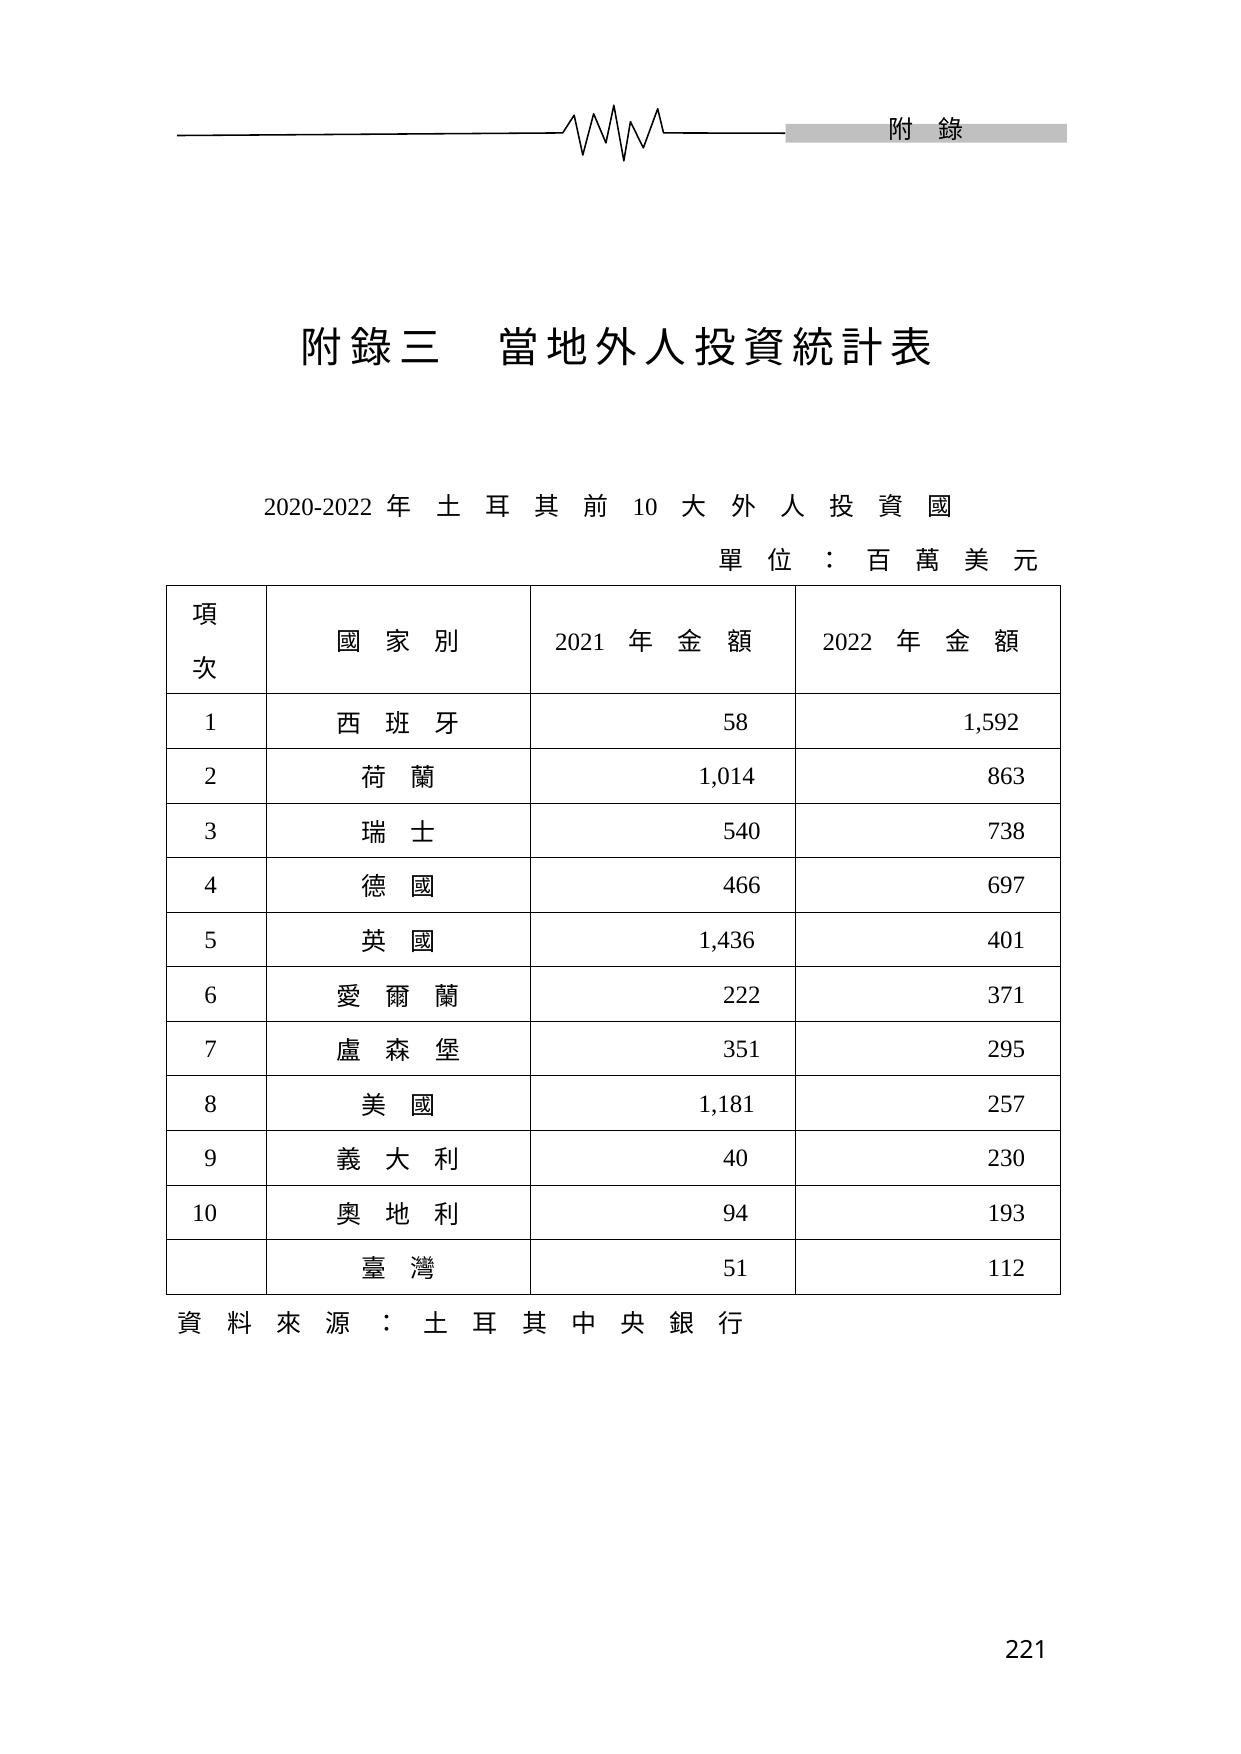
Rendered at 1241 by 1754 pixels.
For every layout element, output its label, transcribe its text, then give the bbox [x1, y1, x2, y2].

table_cell 1,592 [796, 694, 1060, 748]
table_cell 臺灣 [267, 1240, 530, 1294]
table_cell 295 [796, 1022, 1060, 1075]
table_header 國家別 [267, 586, 530, 693]
table_cell 257 [796, 1076, 1060, 1130]
table_cell 瑞士 [267, 804, 530, 857]
table_cell 6 [167, 967, 266, 1021]
table_cell 義大利 [267, 1131, 530, 1184]
table_cell 1,436 [531, 913, 795, 966]
table_cell 230 [796, 1131, 1060, 1184]
table_cell 466 [531, 858, 795, 912]
table_cell [167, 1240, 266, 1294]
table_header 2021年金額 [531, 586, 795, 693]
table_cell 697 [796, 858, 1060, 912]
table_cell 58 [531, 694, 795, 748]
table_cell 1 [167, 694, 266, 748]
table_cell 3 [167, 804, 266, 857]
table_cell 94 [531, 1186, 795, 1239]
table_cell 40 [531, 1131, 795, 1184]
table_cell 51 [531, 1240, 795, 1294]
table_cell 1,181 [531, 1076, 795, 1130]
table_cell 愛爾蘭 [267, 967, 530, 1021]
text 附錄三 當地外人投資統計表 [178, 291, 1063, 398]
table_cell 9 [167, 1131, 266, 1184]
text 單位：百萬美元 [178, 532, 1063, 585]
table_cell 222 [531, 967, 795, 1021]
table_cell 奧地利 [267, 1186, 530, 1239]
table_cell 371 [796, 967, 1060, 1021]
table_cell 2 [167, 749, 266, 802]
table_cell 英國 [267, 913, 530, 966]
table_cell 5 [167, 913, 266, 966]
table_cell 德國 [267, 858, 530, 912]
table_cell 351 [531, 1022, 795, 1075]
text 2020-2022年土耳其前10大外人投資國 [178, 478, 1063, 532]
table_cell 4 [167, 858, 266, 912]
table_cell 1,014 [531, 749, 795, 802]
table_cell 荷蘭 [267, 749, 530, 802]
table_cell 401 [796, 913, 1060, 966]
table_cell 738 [796, 804, 1060, 857]
table_header 項次 [167, 586, 266, 693]
table_cell 西班牙 [267, 694, 530, 748]
table_cell 8 [167, 1076, 266, 1130]
table_cell 7 [167, 1022, 266, 1075]
table_cell 10 [167, 1186, 266, 1239]
table_cell 美國 [267, 1076, 530, 1130]
text 資料來源：土耳其中央銀行 [178, 1295, 1063, 1348]
table_cell 863 [796, 749, 1060, 802]
table_cell 193 [796, 1186, 1060, 1239]
table_cell 盧森堡 [267, 1022, 530, 1075]
table_cell 112 [796, 1240, 1060, 1294]
table_header 2022年金額 [796, 586, 1060, 693]
table_cell 540 [531, 804, 795, 857]
